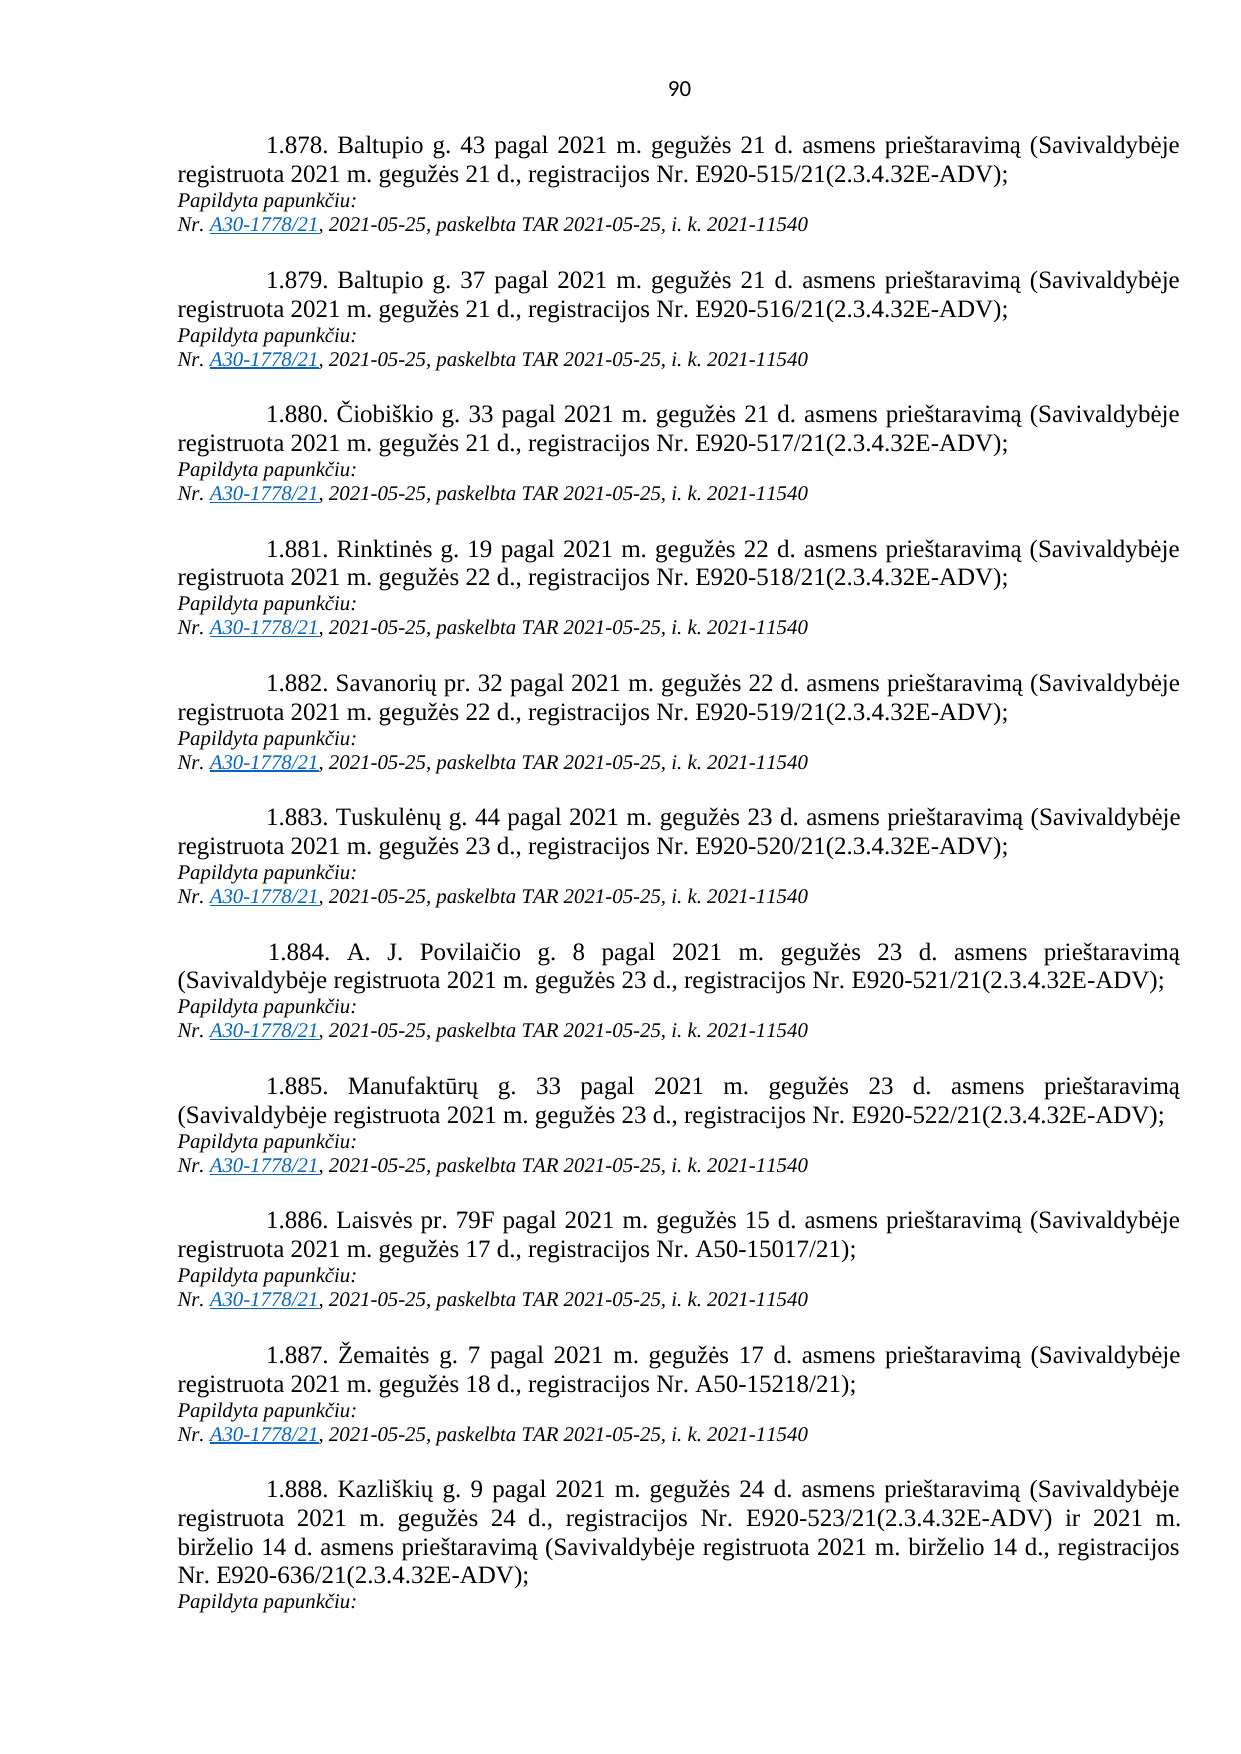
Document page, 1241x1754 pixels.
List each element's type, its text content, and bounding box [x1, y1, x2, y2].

text Nr. A30-1778/21, 2021-05-25, paskelbta TAR 2021-05-25, i. k. 2021-11540 [177, 750, 1181, 774]
text 1.886. Laisvės pr. 79F pagal 2021 m. gegužės 15 d. asmens prieštaravimą (Savivaldybėje registruota 2021 m. gegužės 17 d., registracijos Nr. A50-15017/21); [177, 1206, 1181, 1263]
text Papildyta papunkčiu: [177, 591, 1181, 615]
text Nr. A30-1778/21, 2021-05-25, paskelbta TAR 2021-05-25, i. k. 2021-11540 [177, 615, 1181, 639]
text Papildyta papunkčiu: [177, 1397, 1181, 1422]
text 1.888. Kazliškių g. 9 pagal 2021 m. gegužės 24 d. asmens prieštaravimą (Savivaldybėje registruota 2021 m. gegužės 24 d., registracijos Nr. E920-523/21(2.3.4.32E-ADV) ir 2021 m. birželio 14 d. asmens prieštaravimą (Savivaldybėje registruota 2021 m. birželio 14 d., registracijos Nr. E920-636/21(2.3.4.32E-ADV); [177, 1474, 1181, 1589]
text 1.884. A. J. Povilaičio g. 8 pagal 2021 m. gegužės 23 d. asmens prieštaravimą (Savivaldybėje registruota 2021 m. gegužės 23 d., registracijos Nr. E920-521/21(2.3.4.32E-ADV); [177, 937, 1181, 994]
text Papildyta papunkčiu: [177, 726, 1181, 750]
text Nr. A30-1778/21, 2021-05-25, paskelbta TAR 2021-05-25, i. k. 2021-11540 [177, 1153, 1181, 1177]
text 1.878. Baltupio g. 43 pagal 2021 m. gegužės 21 d. asmens prieštaravimą (Savivaldybėje registruota 2021 m. gegužės 21 d., registracijos Nr. E920-515/21(2.3.4.32E-ADV); [177, 131, 1181, 188]
text 1.881. Rinktinės g. 19 pagal 2021 m. gegužės 22 d. asmens prieštaravimą (Savivaldybėje registruota 2021 m. gegužės 22 d., registracijos Nr. E920-518/21(2.3.4.32E-ADV); [177, 534, 1181, 591]
text Papildyta papunkčiu: [177, 457, 1181, 481]
text 1.885. Manufaktūrų g. 33 pagal 2021 m. gegužės 23 d. asmens prieštaravimą (Savivaldybėje registruota 2021 m. gegužės 23 d., registracijos Nr. E920-522/21(2.3.4.32E-ADV); [177, 1071, 1181, 1129]
text Papildyta papunkčiu: [177, 1129, 1181, 1153]
text Nr. A30-1778/21, 2021-05-25, paskelbta TAR 2021-05-25, i. k. 2021-11540 [177, 1018, 1181, 1042]
text Nr. A30-1778/21, 2021-05-25, paskelbta TAR 2021-05-25, i. k. 2021-11540 [177, 481, 1181, 505]
text 1.887. Žemaitės g. 7 pagal 2021 m. gegužės 17 d. asmens prieštaravimą (Savivaldybėje registruota 2021 m. gegužės 18 d., registracijos Nr. A50-15218/21); [177, 1340, 1181, 1397]
text Papildyta papunkčiu: [177, 994, 1181, 1018]
text Nr. A30-1778/21, 2021-05-25, paskelbta TAR 2021-05-25, i. k. 2021-11540 [177, 1422, 1181, 1446]
text Papildyta papunkčiu: [177, 860, 1181, 884]
text Nr. A30-1778/21, 2021-05-25, paskelbta TAR 2021-05-25, i. k. 2021-11540 [177, 347, 1181, 371]
text Papildyta papunkčiu: [177, 1589, 1181, 1613]
text 1.880. Čiobiškio g. 33 pagal 2021 m. gegužės 21 d. asmens prieštaravimą (Savivaldybėje registruota 2021 m. gegužės 21 d., registracijos Nr. E920-517/21(2.3.4.32E-ADV); [177, 399, 1181, 457]
text Papildyta papunkčiu: [177, 322, 1181, 347]
text Papildyta papunkčiu: [177, 1263, 1181, 1287]
text Nr. A30-1778/21, 2021-05-25, paskelbta TAR 2021-05-25, i. k. 2021-11540 [177, 1287, 1181, 1311]
text 1.882. Savanorių pr. 32 pagal 2021 m. gegužės 22 d. asmens prieštaravimą (Savivaldybėje registruota 2021 m. gegužės 22 d., registracijos Nr. E920-519/21(2.3.4.32E-ADV); [177, 668, 1181, 726]
text 1.879. Baltupio g. 37 pagal 2021 m. gegužės 21 d. asmens prieštaravimą (Savivaldybėje registruota 2021 m. gegužės 21 d., registracijos Nr. E920-516/21(2.3.4.32E-ADV); [177, 265, 1181, 322]
text 1.883. Tuskulėnų g. 44 pagal 2021 m. gegužės 23 d. asmens prieštaravimą (Savivaldybėje registruota 2021 m. gegužės 23 d., registracijos Nr. E920-520/21(2.3.4.32E-ADV); [177, 802, 1181, 860]
text Papildyta papunkčiu: [177, 188, 1181, 212]
text Nr. A30-1778/21, 2021-05-25, paskelbta TAR 2021-05-25, i. k. 2021-11540 [177, 884, 1181, 908]
text Nr. A30-1778/21, 2021-05-25, paskelbta TAR 2021-05-25, i. k. 2021-11540 [177, 212, 1181, 236]
